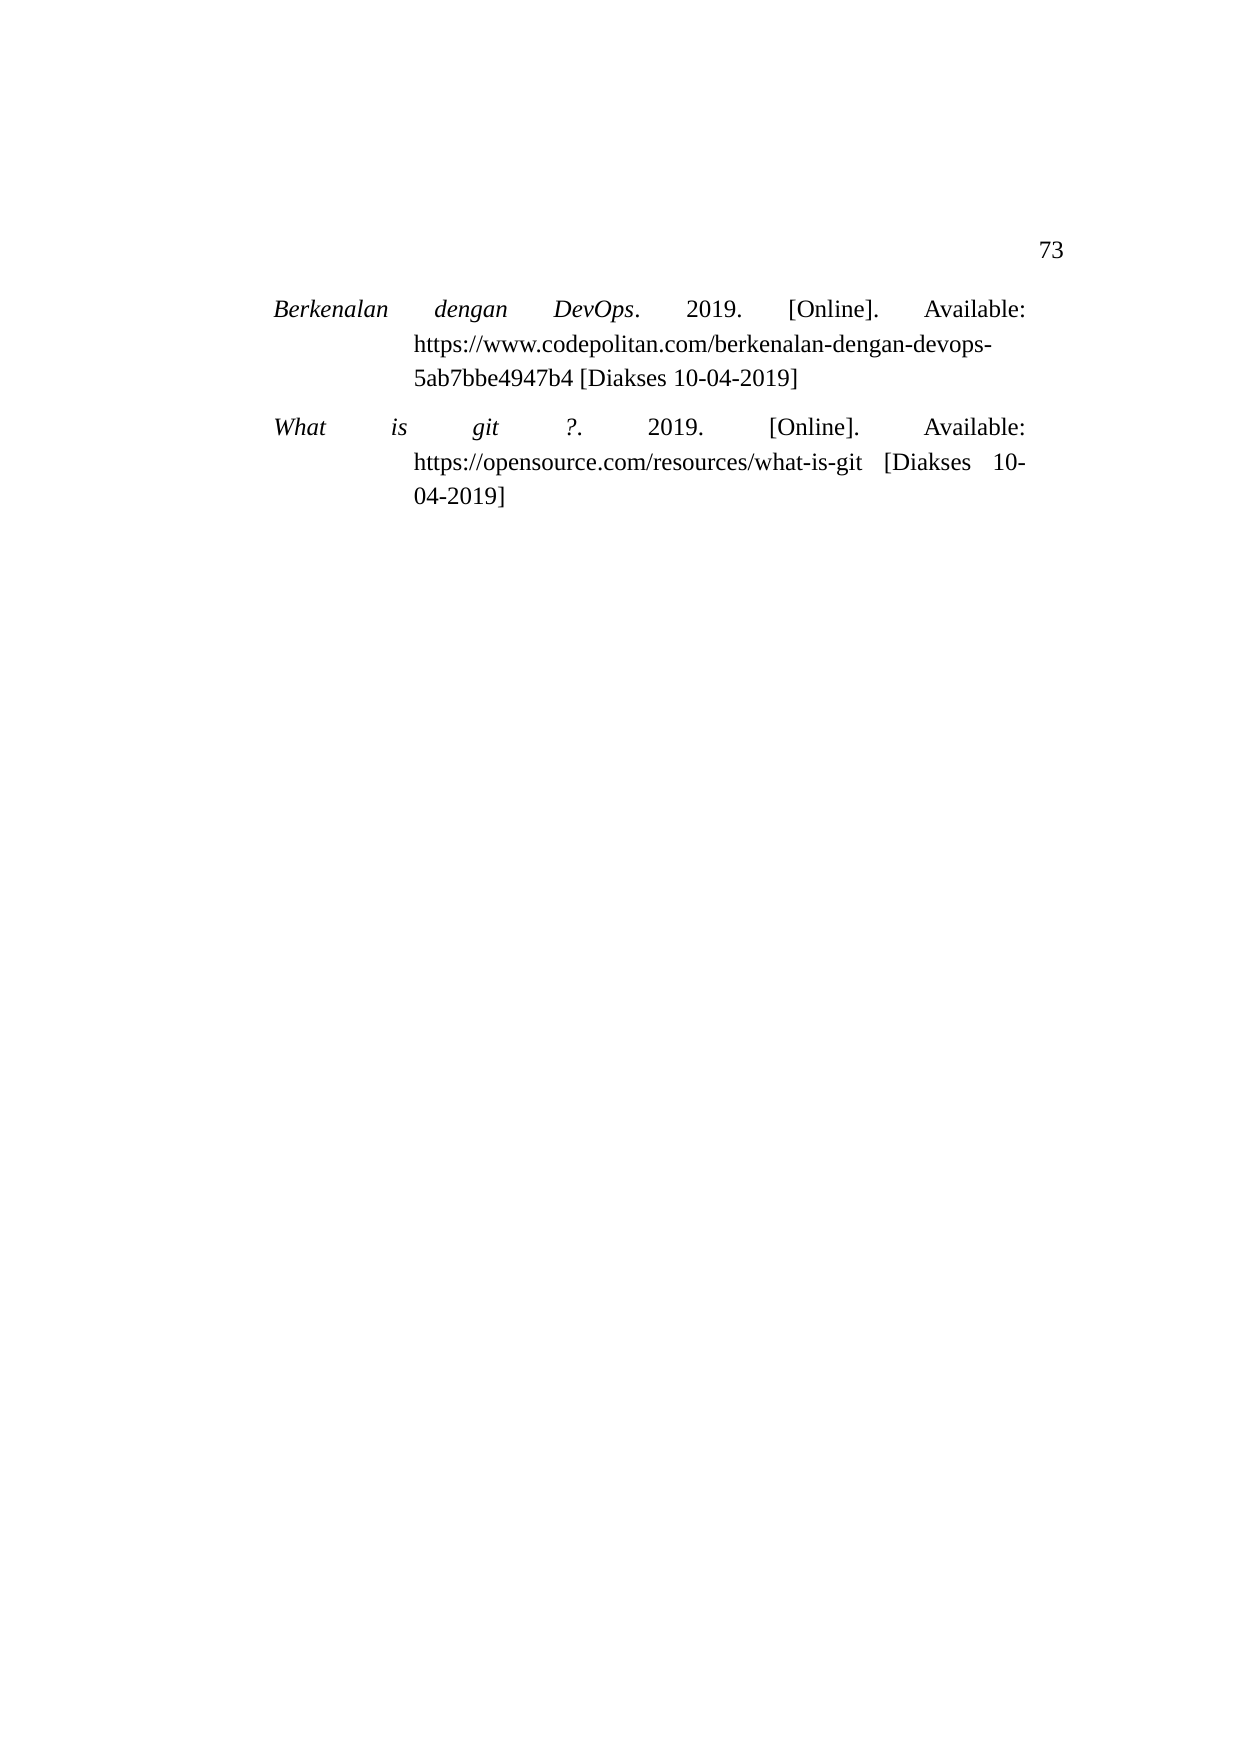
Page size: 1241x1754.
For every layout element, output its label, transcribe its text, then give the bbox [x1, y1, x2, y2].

list Berkenalan dengan DevOps. 2019. [Online]. Available: https://www.codepolitan.com/berkenalan-dengan-devops-5ab7bbe4947b4 [Diakses 10-04-2019] [273, 294, 1026, 392]
list What is git ?. 2019. [Online]. Available: https://opensource.com/resources/what-is-git [Diakses 10-04-2019] [273, 412, 1026, 510]
